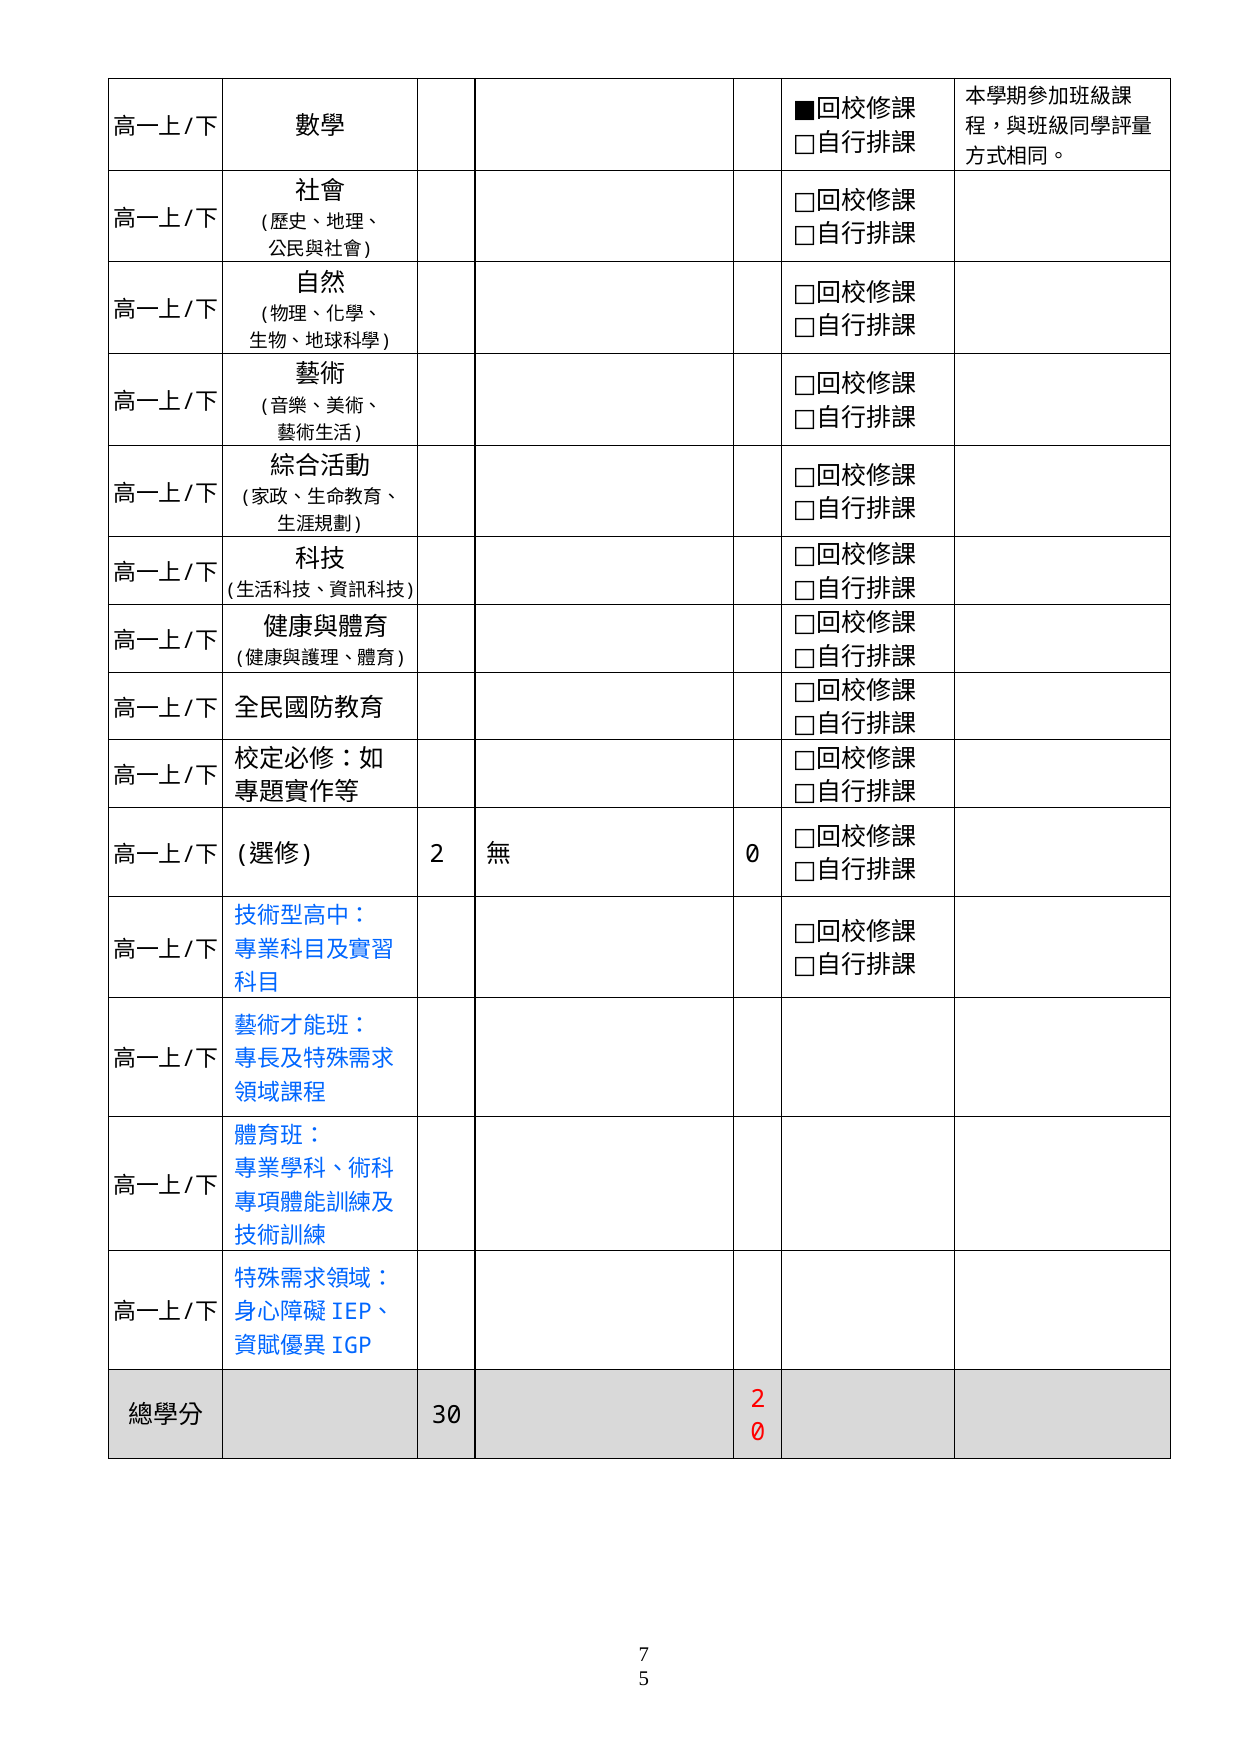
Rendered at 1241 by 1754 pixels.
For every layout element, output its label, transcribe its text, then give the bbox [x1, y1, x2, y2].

table_cell □回校修課 □自行排課 [782, 537, 954, 604]
table_cell [734, 1251, 781, 1369]
table_cell □回校修課 □自行排課 [782, 446, 954, 536]
table_cell [955, 605, 1170, 672]
table_cell 技術型高中： 專業科目及實習科目 [223, 897, 417, 997]
table_cell [734, 79, 781, 169]
table_cell [476, 897, 733, 997]
table_cell 自然 (物理、化學、 生物、地球科學) [223, 262, 417, 353]
table_cell [476, 605, 733, 672]
table_cell 高一上/下 [109, 808, 222, 896]
table_cell [734, 1117, 781, 1250]
table_cell [955, 537, 1170, 604]
table_cell [734, 897, 781, 997]
table_cell [734, 446, 781, 536]
table_cell [734, 998, 781, 1116]
table_cell [418, 897, 474, 997]
table_cell [418, 446, 474, 536]
table_cell [955, 354, 1170, 444]
table_cell [955, 1251, 1170, 1369]
table_cell [955, 998, 1170, 1116]
table_cell [476, 1251, 733, 1369]
table_cell [418, 537, 474, 604]
table_cell 高一上/下 [109, 673, 222, 739]
table_cell 高一上/下 [109, 79, 222, 169]
table_cell [476, 537, 733, 604]
table_cell 總學分 [109, 1370, 222, 1458]
table_cell [782, 1370, 954, 1458]
table_cell 0 [734, 808, 781, 896]
table_cell □回校修課 □自行排課 [782, 897, 954, 997]
table_cell □回校修課 □自行排課 [782, 262, 954, 353]
table_cell 體育班： 專業學科、術科專項體能訓練及技術訓練 [223, 1117, 417, 1250]
table_cell 高一上/下 [109, 998, 222, 1116]
table_cell [476, 354, 733, 444]
table_cell [734, 673, 781, 739]
table_cell [476, 171, 733, 261]
table_cell [223, 1370, 417, 1458]
table_cell [418, 998, 474, 1116]
table_cell 高一上/下 [109, 1117, 222, 1250]
table_cell [476, 740, 733, 807]
table_cell 健康與體育 (健康與護理、體育) [223, 605, 417, 672]
table_cell 30 [418, 1370, 474, 1458]
table_cell 全民國防教育 [223, 673, 417, 739]
table_cell [955, 808, 1170, 896]
table_cell [418, 740, 474, 807]
table_cell [734, 171, 781, 261]
table_cell [734, 354, 781, 444]
table_cell 特殊需求領域：身心障礙IEP、資賦優異IGP [223, 1251, 417, 1369]
table_cell [476, 79, 733, 169]
table_cell [418, 673, 474, 739]
table_cell 社會 (歷史、地理、 公民與社會) [223, 171, 417, 261]
table_cell [955, 171, 1170, 261]
table_cell □回校修課 □自行排課 [782, 808, 954, 896]
table_cell [955, 673, 1170, 739]
table_cell [476, 998, 733, 1116]
table_cell [955, 262, 1170, 353]
table_cell (選修) [223, 808, 417, 896]
table_cell [418, 354, 474, 444]
table_cell □回校修課 □自行排課 [782, 354, 954, 444]
table_cell [955, 446, 1170, 536]
table_cell □回校修課 □自行排課 [782, 171, 954, 261]
table_cell [955, 1370, 1170, 1458]
table_cell [418, 605, 474, 672]
table_cell 高一上/下 [109, 605, 222, 672]
table_cell [782, 998, 954, 1116]
table_cell [782, 1117, 954, 1250]
table_cell 高一上/下 [109, 897, 222, 997]
table_cell [418, 262, 474, 353]
table_cell [476, 446, 733, 536]
table_cell [734, 262, 781, 353]
table_cell [955, 1117, 1170, 1250]
table_cell [955, 740, 1170, 807]
table_cell [955, 897, 1170, 997]
table_cell [418, 1251, 474, 1369]
table_cell □回校修課 □自行排課 [782, 605, 954, 672]
table_cell 高一上/下 [109, 1251, 222, 1369]
table_cell 藝術才能班： 專長及特殊需求領域課程 [223, 998, 417, 1116]
table_cell [734, 605, 781, 672]
table_cell 綜合活動 (家政、生命教育、 生涯規劃) [223, 446, 417, 536]
table_cell 2 [418, 808, 474, 896]
table_cell □回校修課 □自行排課 [782, 673, 954, 739]
table_cell [476, 673, 733, 739]
table_cell [734, 740, 781, 807]
table_cell 高一上/下 [109, 740, 222, 807]
table_cell ■回校修課 □自行排課 [782, 79, 954, 169]
table_cell □回校修課 □自行排課 [782, 740, 954, 807]
table_cell [734, 537, 781, 604]
table_cell [782, 1251, 954, 1369]
table_cell [476, 262, 733, 353]
table_cell [476, 1370, 733, 1458]
table_cell [418, 1117, 474, 1250]
table_cell 數學 [223, 79, 417, 169]
table_cell 藝術 (音樂、美術、 藝術生活) [223, 354, 417, 444]
table_cell [418, 79, 474, 169]
table_cell 高一上/下 [109, 446, 222, 536]
table_cell 高一上/下 [109, 171, 222, 261]
table_cell 無 [476, 808, 733, 896]
table_cell 高一上/下 [109, 262, 222, 353]
table_cell 高一上/下 [109, 354, 222, 444]
table_cell 校定必修：如專題實作等 [223, 740, 417, 807]
table_cell [476, 1117, 733, 1250]
table_cell [418, 171, 474, 261]
table_cell 高一上/下 [109, 537, 222, 604]
table_cell 本學期參加班級課程，與班級同學評量方式相同。 [955, 79, 1170, 169]
table_cell 20 [734, 1370, 781, 1458]
table_cell 科技 (生活科技、資訊科技) [223, 537, 417, 604]
